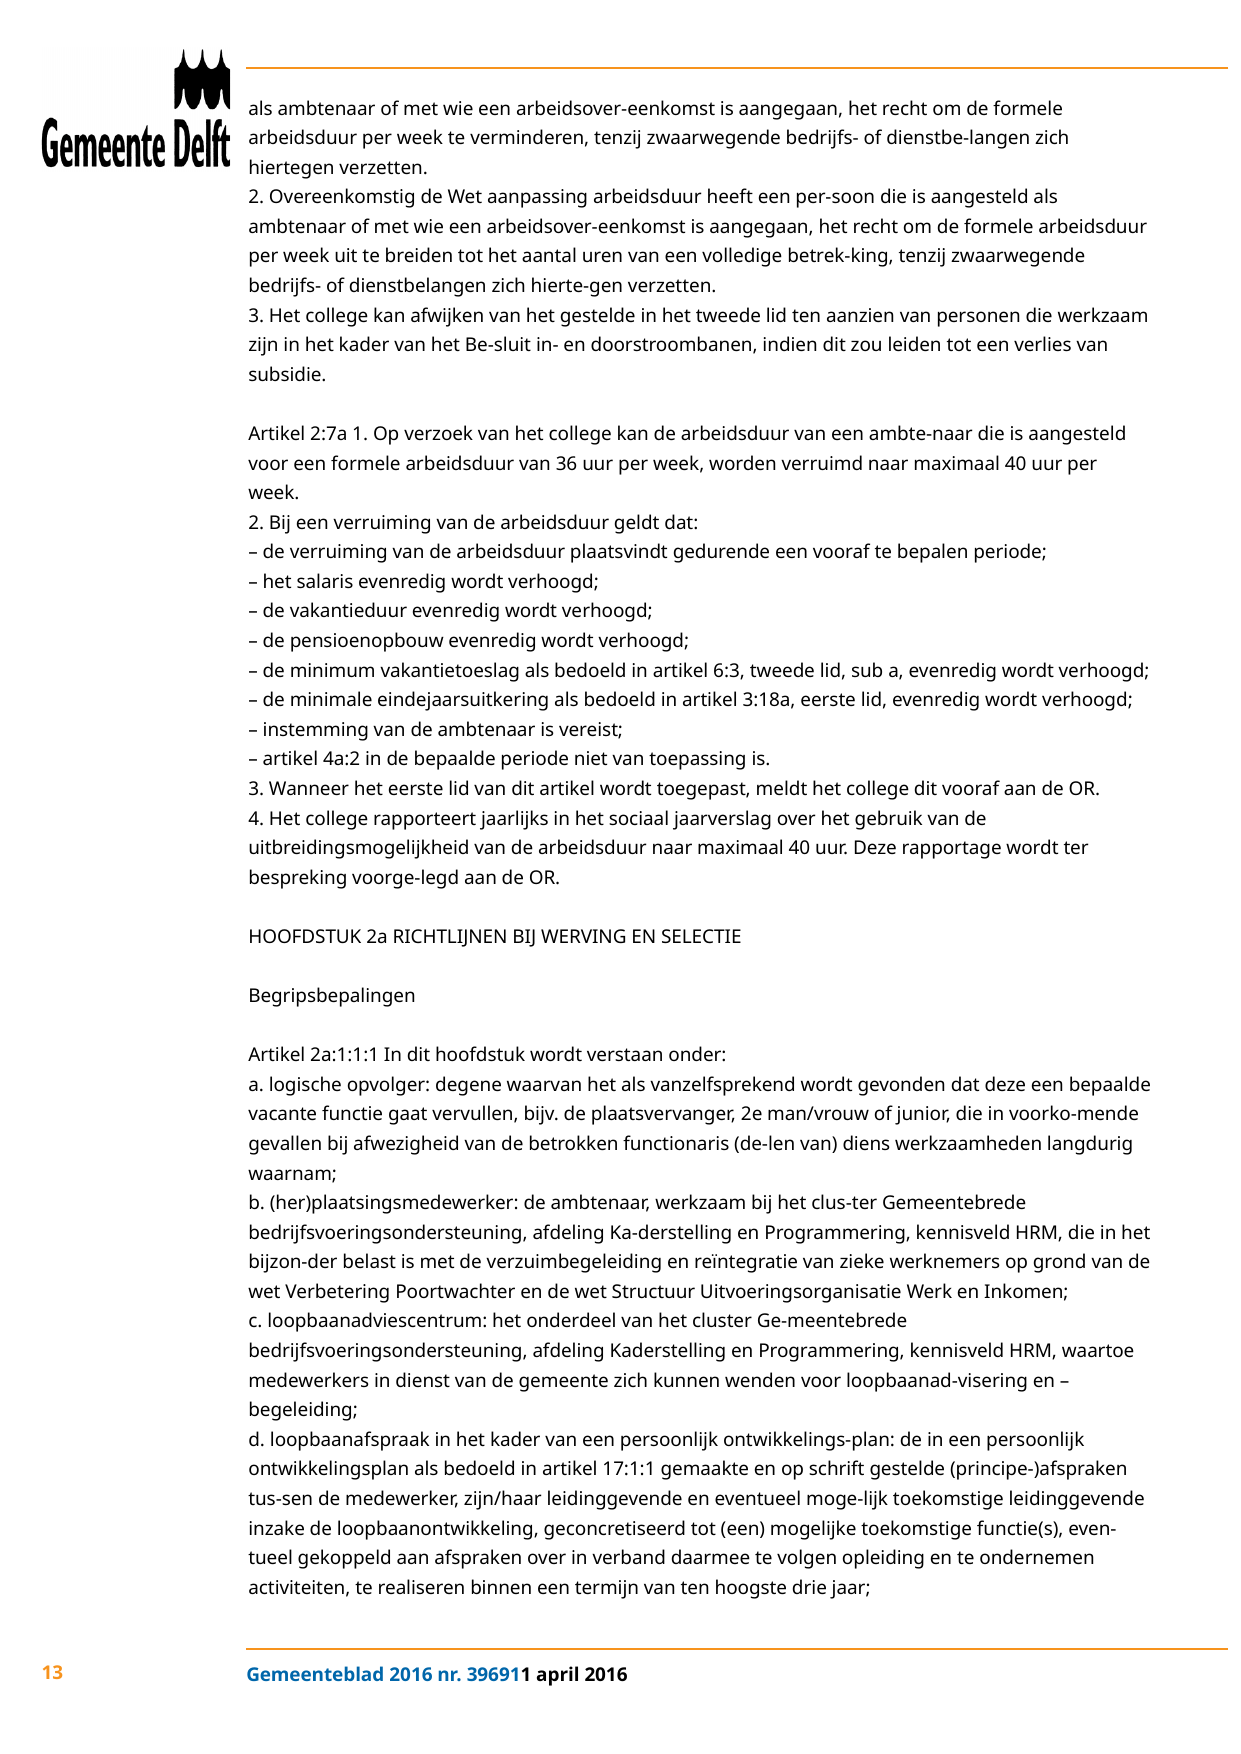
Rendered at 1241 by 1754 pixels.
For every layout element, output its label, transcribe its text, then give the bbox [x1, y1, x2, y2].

text Artikel 2:7a 1. Op verzoek van het college kan de arbeidsduur van een ambte-naar die is aangesteld voor een formele arbeidsduur van 36 uur per week, worden verruimd naar maximaal 40 uur per week. [248, 420, 1152, 505]
text – de minimale eindejaarsuitkering als bedoeld in artikel 3:18a, eerste lid, evenredig wordt verhoogd; [248, 686, 1152, 712]
text – de pensioenopbouw evenredig wordt verhoogd; [248, 627, 1152, 653]
text – het salaris evenredig wordt verhoogd; [248, 568, 1152, 594]
text d. loopbaanafspraak in het kader van een persoonlijk ontwikkelings-plan: de in een persoonlijk ontwikkelingsplan als bedoeld in artikel 17:1:1 gemaakte en op schrift gestelde (principe-)afspraken tus-sen de medewerker, zijn/haar leidinggevende en eventueel moge-lijk toekomstige leidinggevende inzake de loopbaanontwikkeling, geconcretiseerd tot (een) mogelijke toekomstige functie(s), even-tueel gekoppeld aan afspraken over in verband daarmee te volgen opleiding en te ondernemen activiteiten, te realiseren binnen een termijn van ten hoogste drie jaar; [248, 1426, 1152, 1600]
text – artikel 4a:2 in de bepaalde periode niet van toepassing is. [248, 746, 1152, 771]
text – de vakantieduur evenredig wordt verhoogd; [248, 598, 1152, 623]
text b. (her)plaatsingsmedewerker: de ambtenaar, werkzaam bij het clus-ter Gemeentebrede bedrijfsvoeringsondersteuning, afdeling Ka-derstelling en Programmering, kennisveld HRM, die in het bijzon-der belast is met de verzuimbegeleiding en reïntegratie van zieke werknemers op grond van de wet Verbetering Poortwachter en de wet Structuur Uitvoeringsorganisatie Werk en Inkomen; [248, 1189, 1152, 1304]
text Begripsbepalingen [248, 982, 1152, 1008]
text 2. Bij een verruiming van de arbeidsduur geldt dat: [248, 509, 1152, 535]
text Artikel 2a:1:1:1 In dit hoofdstuk wordt verstaan onder: [248, 1041, 1152, 1067]
text HOOFDSTUK 2a RICHTLIJNEN BIJ WERVING EN SELECTIE [248, 923, 1152, 949]
text 2. Overeenkomstig de Wet aanpassing arbeidsduur heeft een per-soon die is aangesteld als ambtenaar of met wie een arbeidsover-eenkomst is aangegaan, het recht om de formele arbeidsduur per week uit te breiden tot het aantal uren van een volledige betrek-king, tenzij zwaarwegende bedrijfs- of dienstbelangen zich hierte-gen verzetten. [248, 183, 1152, 298]
text 3. Het college kan afwijken van het gestelde in het tweede lid ten aanzien van personen die werkzaam zijn in het kader van het Be-sluit in- en doorstroombanen, indien dit zou leiden tot een verlies van subsidie. [248, 302, 1152, 387]
text – instemming van de ambtenaar is vereist; [248, 716, 1152, 742]
text als ambtenaar of met wie een arbeidsover-eenkomst is aangegaan, het recht om de formele arbeidsduur per week te verminderen, tenzij zwaarwegende bedrijfs- of dienstbe-langen zich hiertegen verzetten. [248, 95, 1152, 180]
text c. loopbaanadviescentrum: het onderdeel van het cluster Ge-meentebrede bedrijfsvoeringsondersteuning, afdeling Kaderstelling en Programmering, kennisveld HRM, waartoe medewerkers in dienst van de gemeente zich kunnen wenden voor loopbaanad-visering en –begeleiding; [248, 1308, 1152, 1422]
text a. logische opvolger: degene waarvan het als vanzelfsprekend wordt gevonden dat deze een bepaalde vacante functie gaat vervullen, bijv. de plaatsvervanger, 2e man/vrouw of junior, die in voorko-mende gevallen bij afwezigheid van de betrokken functionaris (de-len van) diens werkzaamheden langdurig waarnam; [248, 1071, 1152, 1186]
text – de minimum vakantietoeslag als bedoeld in artikel 6:3, tweede lid, sub a, evenredig wordt verhoogd; [248, 657, 1152, 683]
text 4. Het college rapporteert jaarlijks in het sociaal jaarverslag over het gebruik van de uitbreidingsmogelijkheid van de arbeidsduur naar maximaal 40 uur. Deze rapportage wordt ter bespreking voorge-legd aan de OR. [248, 805, 1152, 890]
text – de verruiming van de arbeidsduur plaatsvindt gedurende een vooraf te bepalen periode; [248, 538, 1152, 564]
picture [41, 47, 231, 172]
text 3. Wanneer het eerste lid van dit artikel wordt toegepast, meldt het college dit vooraf aan de OR. [248, 775, 1152, 801]
